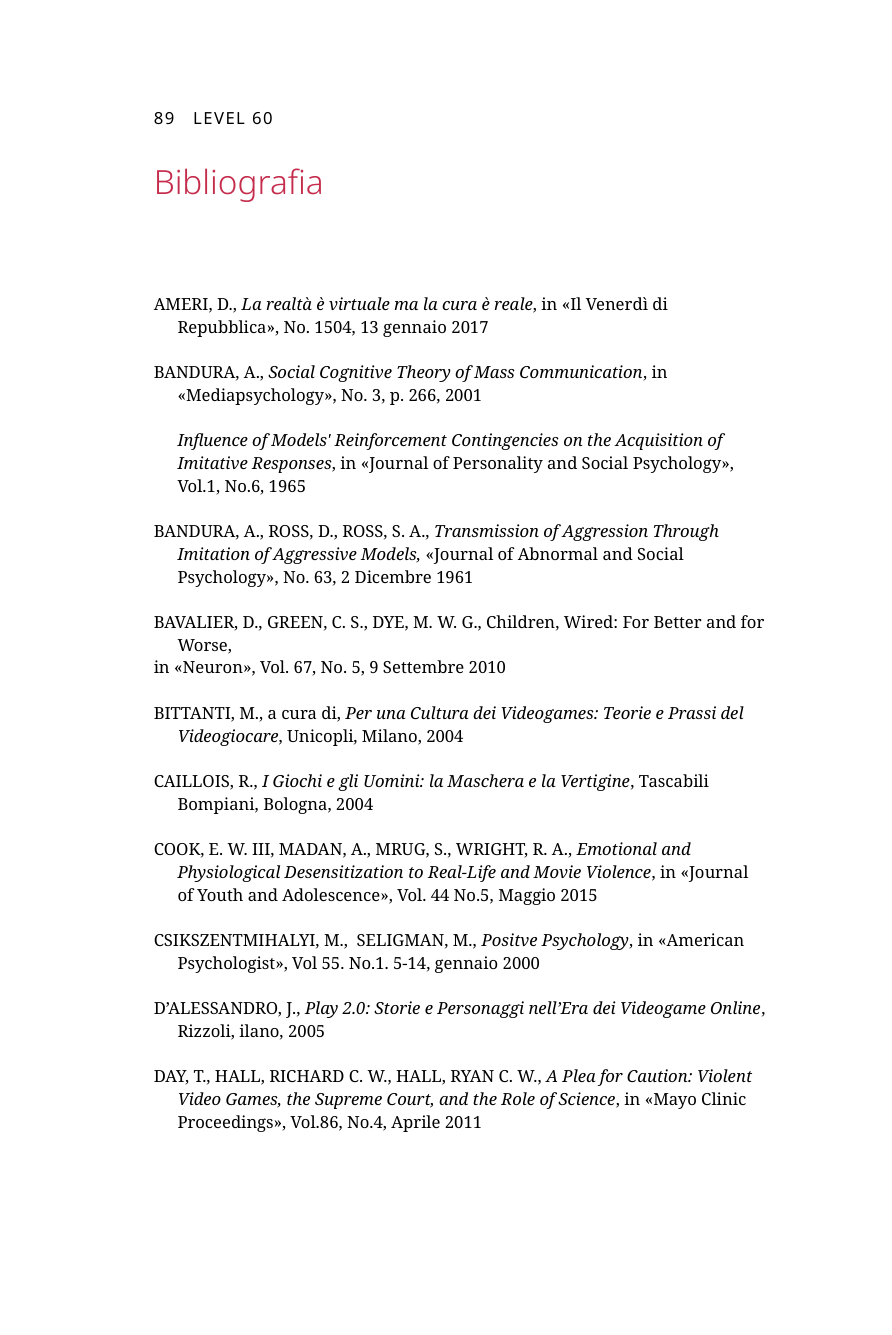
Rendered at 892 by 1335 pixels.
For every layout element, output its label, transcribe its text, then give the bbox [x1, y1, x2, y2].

text AMERI, D., La realtà è virtuale ma la cura è reale, in «Il Venerdì di Repubblica», No. 1504, 13 gennaio 2017 [153, 293, 768, 338]
text in «Neuron», Vol. 67, No. 5, 9 Settembre 2010 [153, 656, 768, 679]
text CAILLOIS, R., I Giochi e gli Uomini: la Maschera e la Vertigine, Tascabili Bompiani, Bologna, 2004 [153, 769, 768, 815]
text DAY, T., HALL, RICHARD C. W., HALL, RYAN C. W., A Plea for Caution: Violent Video Games, the Supreme Court, and the Role of Science, in «Mayo Clinic Proceedings», Vol.86, No.4, Aprile 2011 [153, 1065, 768, 1133]
text BITTANTI, M., a cura di, Per una Cultura dei Videogames: Teorie e Prassi del Videogiocare, Unicopli, Milano, 2004 [153, 701, 768, 747]
text BAVALIER, D., GREEN, C. S., DYE, M. W. G., Children, Wired: For Better and for Worse, [153, 611, 768, 656]
text Influence of Models' Reinforcement Contingencies on the Acquisition of Imitative Responses, in «Journal of Personality and Social Psychology», Vol.1, No.6, 1965 [153, 429, 768, 497]
text D’ALESSANDRO, J., Play 2.0: Storie e Personaggi nell’Era dei Videogame Online, Rizzoli, ilano, 2005 [153, 997, 768, 1042]
text BANDURA, A., ROSS, D., ROSS, S. A., Transmission of Aggression Through Imitation of Aggressive Models, «Journal of Abnormal and Social Psychology», No. 63, 2 Dicembre 1961 [153, 520, 768, 588]
text COOK, E. W. III, MADAN, A., MRUG, S., WRIGHT, R. A., Emotional and Physiological Desensitization to Real-Life and Movie Violence, in «Journal of Youth and Adolescence», Vol. 44 No.5, Maggio 2015 [153, 838, 768, 906]
text BANDURA, A., Social Cognitive Theory of Mass Communication, in «Mediapsychology», No. 3, p. 266, 2001 [153, 361, 768, 406]
subtitle Bibliografia [153, 158, 768, 204]
text CSIKSZENTMIHALYI, M., SELIGMAN, M., Positve Psychology, in «American Psychologist», Vol 55. No.1. 5-14, gennaio 2000 [153, 928, 768, 974]
